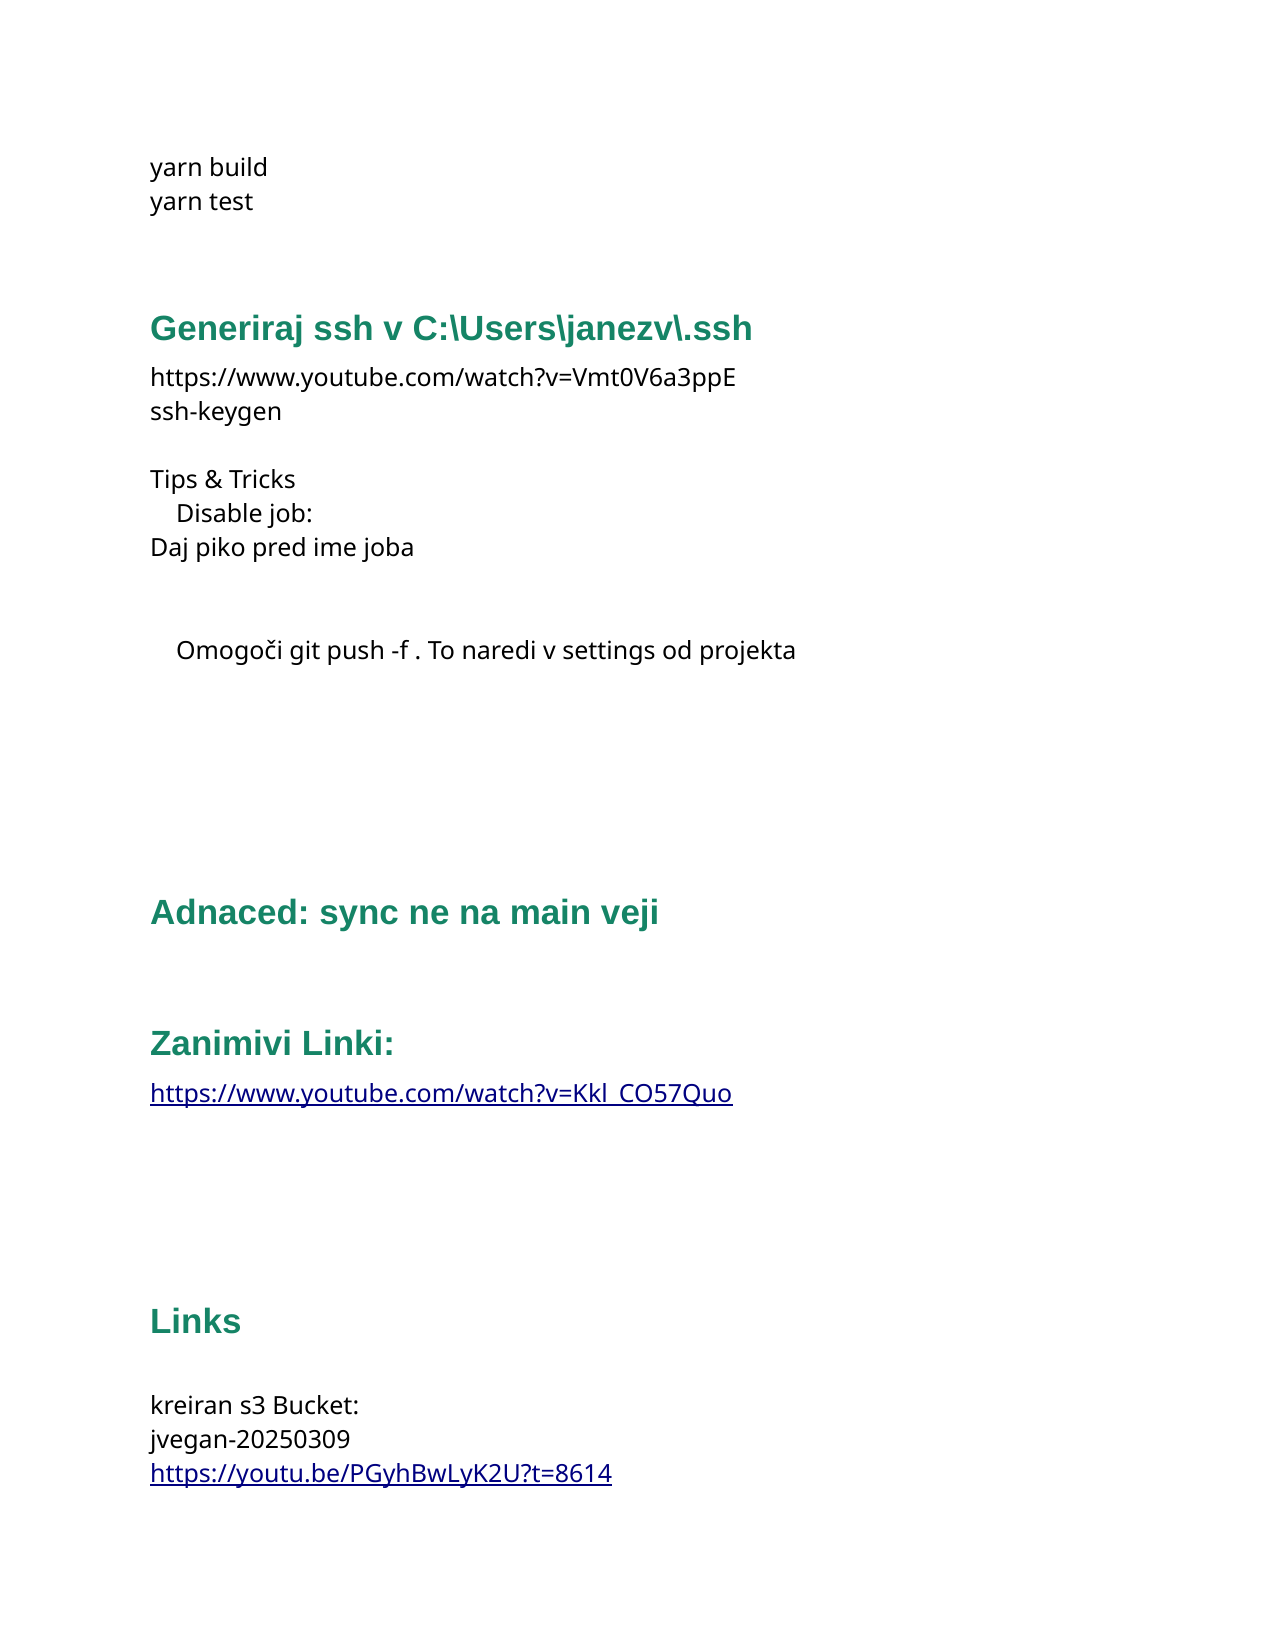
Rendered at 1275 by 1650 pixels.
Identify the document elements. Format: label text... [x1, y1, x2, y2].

subtitle Zanimivi Linki: [150, 1023, 1125, 1063]
text Omogoči git push -f . To naredi v settings od projekta [150, 632, 1125, 666]
text yarn test [150, 184, 1125, 218]
text https://youtu.be/PGyhBwLyK2U?t=8614 [150, 1455, 1125, 1489]
subtitle Generiraj ssh v C:\Users\janezv\.ssh [150, 307, 1125, 347]
subtitle Links [150, 1301, 1125, 1341]
text kreiran s3 Bucket: [150, 1387, 1125, 1421]
text https://www.youtube.com/watch?v=Kkl_CO57Quo [150, 1075, 1125, 1109]
text Daj piko pred ime joba [150, 530, 1125, 564]
text Disable job: [150, 496, 1125, 530]
text jvegan-20250309 [150, 1421, 1125, 1455]
text https://www.youtube.com/watch?v=Vmt0V6a3ppE [150, 360, 1125, 394]
text ssh-keygen [150, 394, 1125, 428]
subtitle Adnaced: sync ne na main veji [150, 892, 1125, 932]
text yarn build [150, 150, 1125, 184]
text Tips & Tricks [150, 462, 1125, 496]
